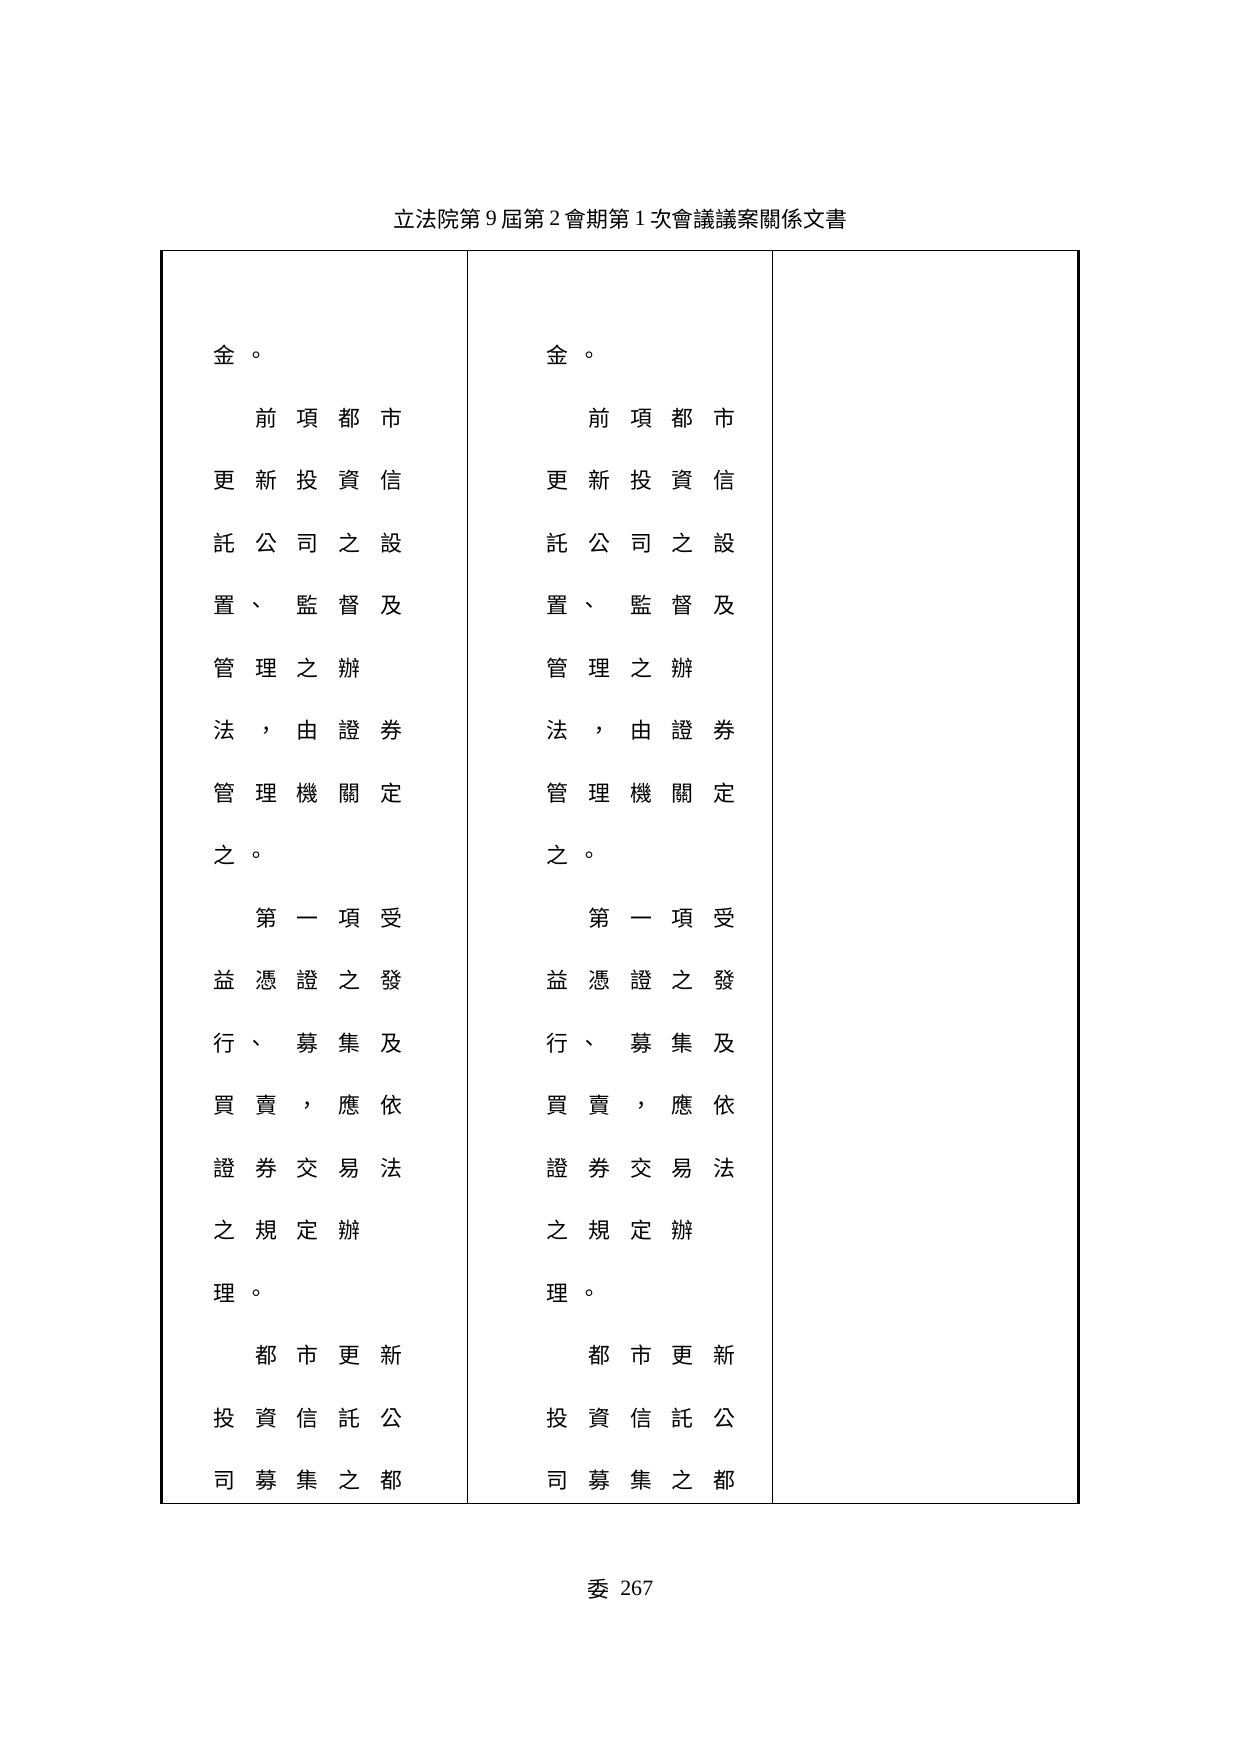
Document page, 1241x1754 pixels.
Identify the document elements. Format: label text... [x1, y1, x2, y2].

table_cell [773, 251, 1077, 1503]
table_cell 金。 前項都市更新投資信託公司之設置、監督及管理之辦法，由證券管理機關定之。 第一項受益憑證之發行、募集及買賣，應依證券交易法之規定辦理。 都市更新投資信託公司募集之都 [163, 251, 467, 1503]
table_cell 金。 前項都市更新投資信託公司之設置、監督及管理之辦法，由證券管理機關定之。 第一項受益憑證之發行、募集及買賣，應依證券交易法之規定辦理。 都市更新投資信託公司募集之都 [468, 251, 772, 1503]
